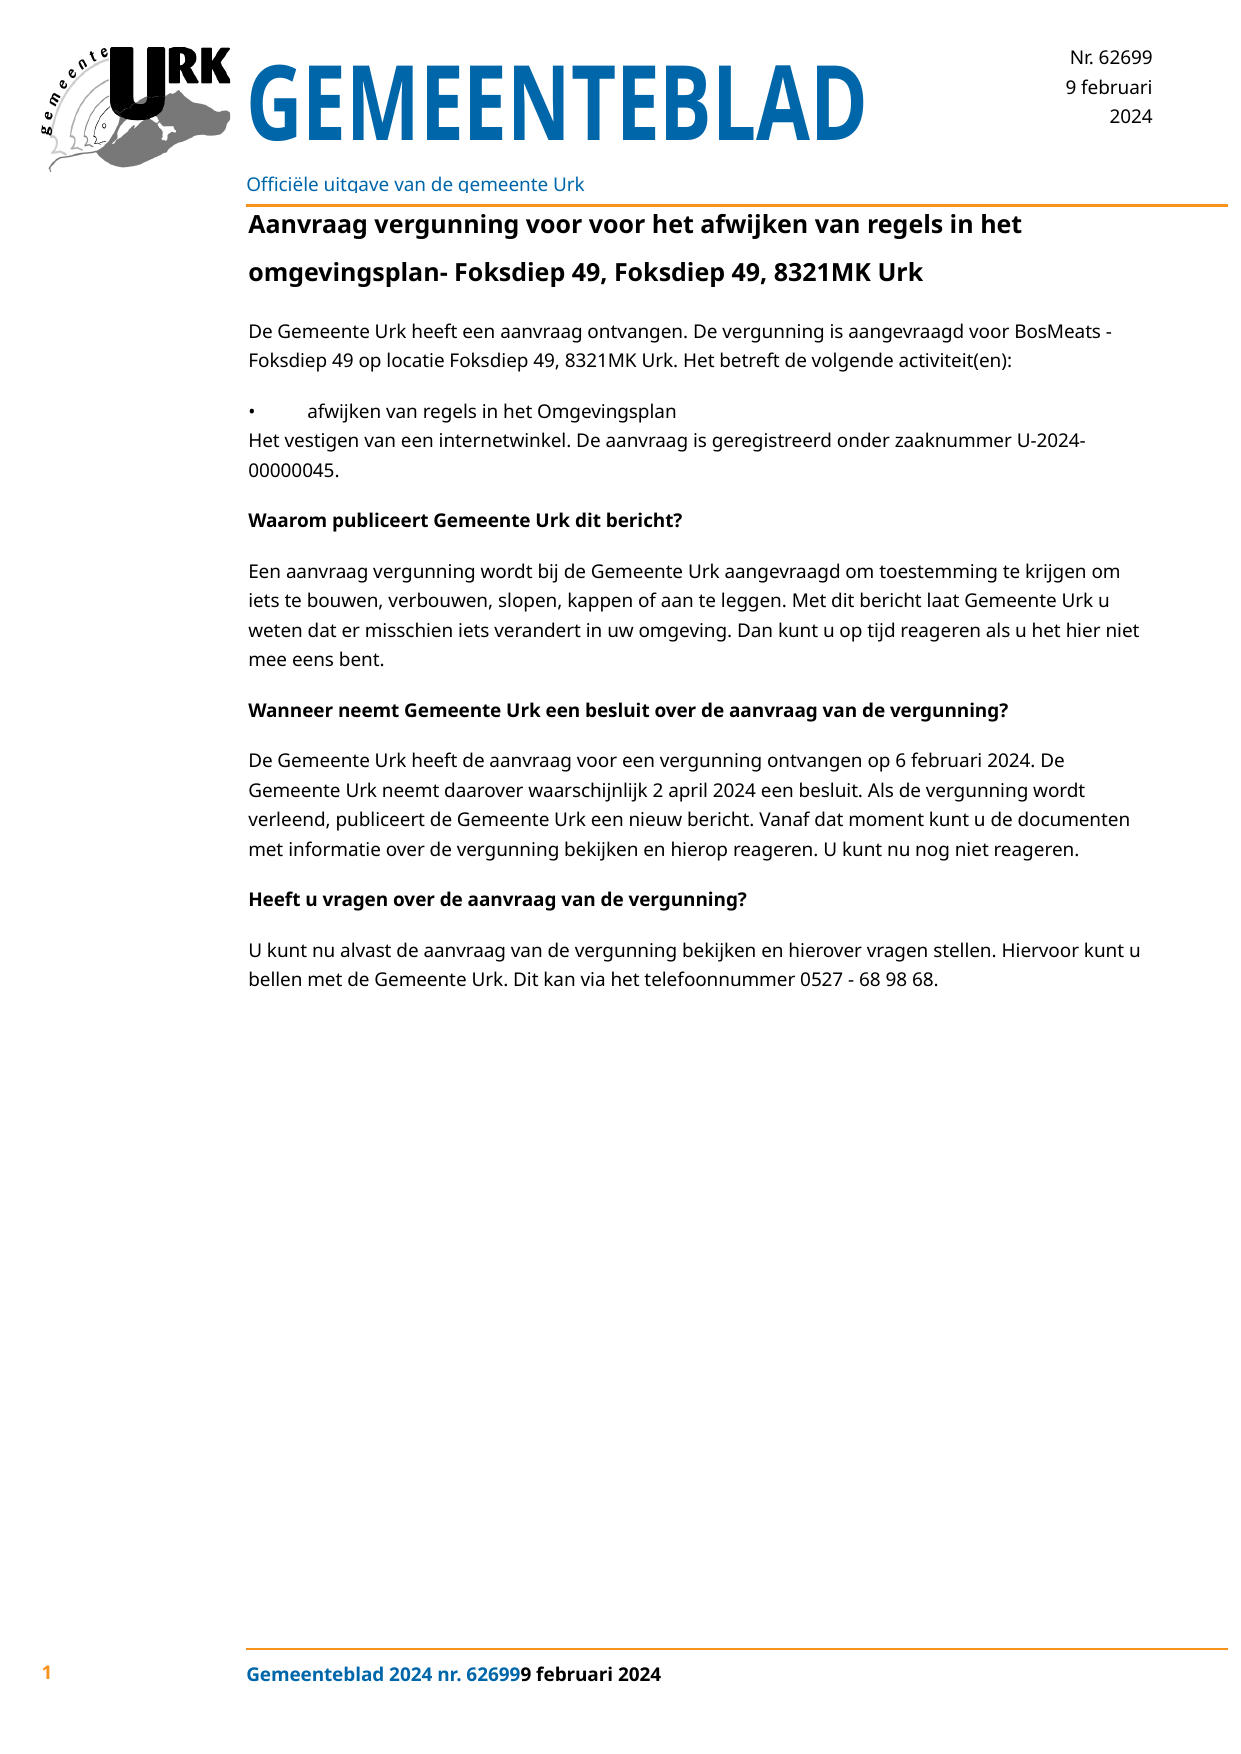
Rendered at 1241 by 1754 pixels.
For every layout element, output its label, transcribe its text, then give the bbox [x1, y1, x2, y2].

text Een aanvraag vergunning wordt bij de Gemeente Urk aangevraagd om toestemming te krijgen om iets te bouwen, verbouwen, slopen, kappen of aan te leggen. Met dit bericht laat Gemeente Urk u weten dat er misschien iets verandert in uw omgeving. Dan kunt u op tijd reageren als u het hier niet mee eens bent. [248, 558, 1152, 672]
text Het vestigen van een internetwinkel. De aanvraag is geregistreerd onder zaaknummer U-2024-00000045. [248, 427, 1152, 483]
text Wanneer neemt Gemeente Urk een besluit over de aanvraag van de vergunning? [248, 697, 1152, 723]
text Waarom publiceert Gemeente Urk dit bericht? [248, 507, 1152, 533]
picture [41, 47, 231, 172]
text Aanvraag vergunning voor voor het afwijken van regels in het omgevingsplan- Foksdiep 49, Foksdiep 49, 8321MK Urk [248, 207, 1152, 288]
list afwijken van regels in het Omgevingsplan [248, 398, 1152, 424]
text U kunt nu alvast de aanvraag van de vergunning bekijken en hierover vragen stellen. Hiervoor kunt u bellen met de Gemeente Urk. Dit kan via het telefoonnummer 0527 - 68 98 68. [248, 937, 1152, 992]
text De Gemeente Urk heeft een aanvraag ontvangen. De vergunning is aangevraagd voor BosMeats - Foksdiep 49 op locatie Foksdiep 49, 8321MK Urk. Het betreft de volgende activiteit(en): [248, 318, 1152, 373]
text Heeft u vragen over de aanvraag van de vergunning? [248, 887, 1152, 912]
text De Gemeente Urk heeft de aanvraag voor een vergunning ontvangen op 6 februari 2024. De Gemeente Urk neemt daarover waarschijnlijk 2 april 2024 een besluit. Als de vergunning wordt verleend, publiceert de Gemeente Urk een nieuw bericht. Vanaf dat moment kunt u de documenten met informatie over de vergunning bekijken en hierop reageren. U kunt nu nog niet reageren. [248, 747, 1152, 862]
